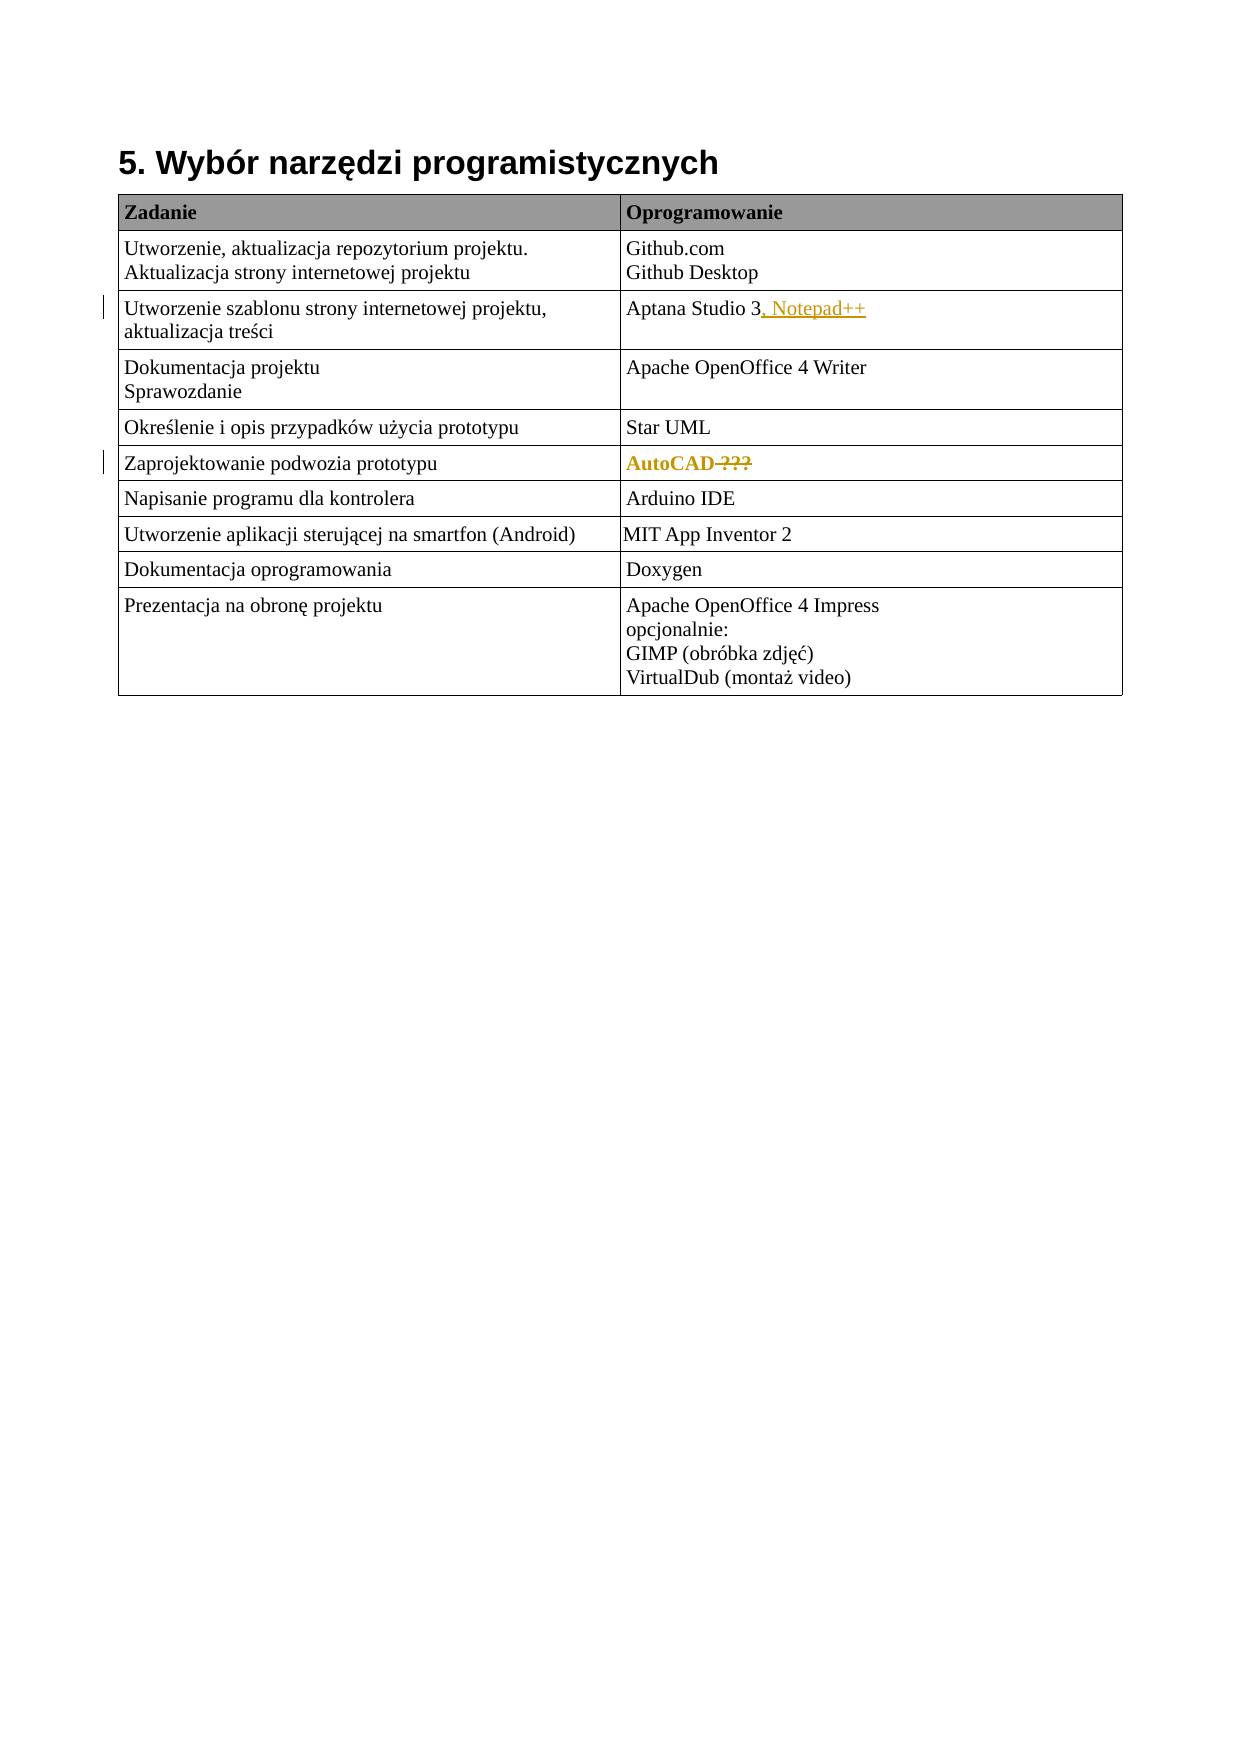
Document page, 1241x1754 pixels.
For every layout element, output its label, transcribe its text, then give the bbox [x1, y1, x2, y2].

table_cell Dokumentacja oprogramowania [119, 552, 620, 587]
table_cell Prezentacja na obronę projektu [119, 588, 620, 695]
table_cell Arduino IDE [621, 481, 1122, 516]
table_cell Napisanie programu dla kontrolera [119, 481, 620, 516]
table_cell Zaprojektowanie podwozia prototypu [119, 446, 620, 480]
table_cell Github.com Github Desktop [621, 231, 1122, 289]
table_cell Określenie i opis przypadków użycia prototypu [119, 410, 620, 444]
table_header Oprogramowanie [621, 195, 1122, 230]
table_cell Apache OpenOffice 4 Impress opcjonalnie: GIMP (obróbka zdjęć) VirtualDub (montaż video) [621, 588, 1122, 695]
table_cell MIT App Inventor 2 [621, 517, 1122, 551]
table_cell Utworzenie, aktualizacja repozytorium projektu. Aktualizacja strony internetowej projektu [119, 231, 620, 289]
table_cell Utworzenie aplikacji sterującej na smartfon (Android) [119, 517, 620, 551]
table_cell Apache OpenOffice 4 Writer [621, 350, 1122, 409]
subtitle 5. Wybór narzędzi programistycznych [118, 143, 1122, 182]
table_cell Dokumentacja projektu Sprawozdanie [119, 350, 620, 409]
table_cell Utworzenie szablonu strony internetowej projektu, aktualizacja treści [119, 291, 620, 349]
table_header Zadanie [119, 195, 620, 230]
table_cell Star UML [621, 410, 1122, 444]
table_cell Aptana Studio 3, Notepad++ [621, 291, 1122, 349]
table_cell Doxygen [621, 552, 1122, 587]
table_cell AutoCAD [621, 446, 1122, 480]
